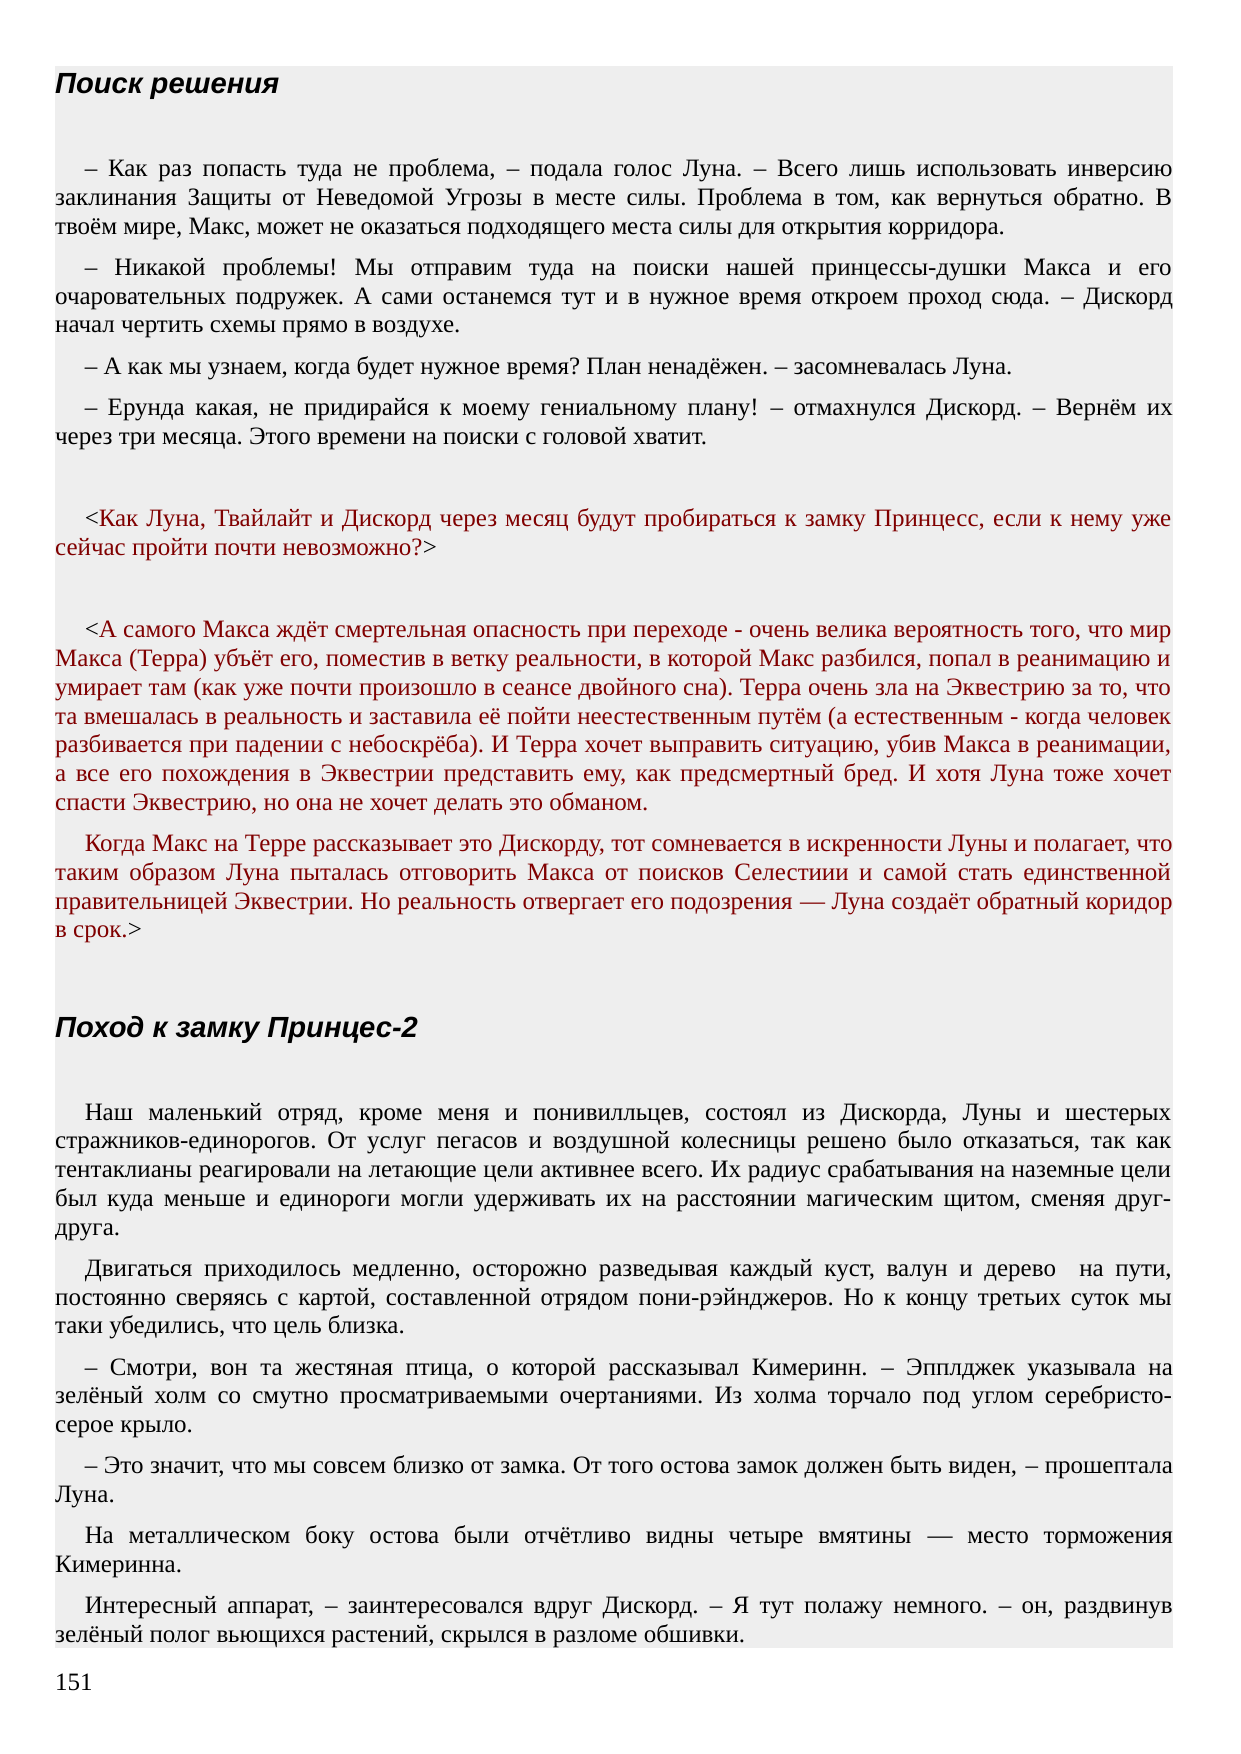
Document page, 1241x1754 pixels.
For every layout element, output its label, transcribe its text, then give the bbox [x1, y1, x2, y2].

text – Как раз попасть туда не проблема, – подала голос Луна. – Всего лишь использовать инверсию заклинания Защиты от Неведомой Угрозы в месте силы. Проблема в том, как вернуться обратно. В твоём мире, Макс, может не оказаться подходящего места силы для открытия корридора. [55, 153, 1173, 239]
text – А как мы узнаем, когда будет нужное время? План ненадёжен. – засомневалась Луна. [55, 351, 1173, 379]
text – Никакой проблемы! Мы отправим туда на поиски нашей принцессы-душки Макса и его очаровательных подружек. А сами останемся тут и в нужное время откроем проход сюда. – Дискорд начал чертить схемы прямо в воздухе. [55, 252, 1173, 338]
text Когда Макс на Терре рассказывает это Дискорду, тот сомневается в искренности Луны и полагает, что таким образом Луна пыталась отговорить Макса от поисков Селестиии и самой стать единственной правительницей Эквестрии. Но реальность отвергает его подозрения — Луна создаёт обратный коридор в срок.> [55, 828, 1173, 943]
text На металлическом боку остова были отчётливо видны четыре вмятины — место торможения Кимеринна. [55, 1521, 1173, 1578]
text <Как Луна, Твайлайт и Дискорд через месяц будут пробираться к замку Принцесс, если к нему уже сейчас пройти почти невозможно?> [55, 503, 1173, 561]
text Интересный аппарат, – заинтересовался вдруг Дискорд. – Я тут полажу немного. – он, раздвинув зелёный полог вьющихся растений, скрылся в разломе обшивки. [55, 1591, 1173, 1648]
text – Ерунда какая, не придирайся к моему гениальному плану! – отмахнулся Дискорд. – Вернём их через три месяца. Этого времени на поиски с головой хватит. [55, 392, 1173, 449]
subtitle Поход к замку Принцес-2 [55, 1009, 1173, 1043]
subtitle Поиск решения [55, 66, 1173, 99]
text – Это значит, что мы совсем близко от замка. От того остова замок должен быть виден, – прошептала Луна. [55, 1451, 1173, 1508]
text Наш маленький отряд, кроме меня и понивилльцев, состоял из Дискорда, Луны и шестерых стражников-единорогов. От услуг пегасов и воздушной колесницы решено было отказаться, так как тентаклианы реагировали на летающие цели активнее всего. Их радиус срабатывания на наземные цели был куда меньше и единороги могли удерживать их на расстоянии магическим щитом, сменяя друг-друга. [55, 1097, 1173, 1241]
text <А самого Макса ждёт смертельная опасность при переходе - очень велика вероятность того, что мир Макса (Терра) убъёт его, поместив в ветку реальности, в которой Макс разбился, попал в реанимацию и умирает там (как уже почти произошло в сеансе двойного сна). Терра очень зла на Эквестрию за то, что та вмешалась в реальность и заставила её пойти неестественным путём (а естественным - когда человек разбивается при падении с небоскрёба). И Терра хочет выправить ситуацию, убив Макса в реанимации, а все его похождения в Эквестрии представить ему, как предсмертный бред. И хотя Луна тоже хочет спасти Эквестрию, но она не хочет делать это обманом. [55, 614, 1173, 816]
text Двигаться приходилось медленно, осторожно разведывая каждый куст, валун и дерево на пути, постоянно сверяясь с картой, составленной отрядом пони-рэйнджеров. Но к концу третьих суток мы таки убедились, что цель близка. [55, 1253, 1173, 1339]
text – Смотри, вон та жестяная птица, о которой рассказывал Кимеринн. – Эпплджек указывала на зелёный холм со смутно просматриваемыми очертаниями. Из холма торчало под углом серебристо-серое крыло. [55, 1352, 1173, 1438]
